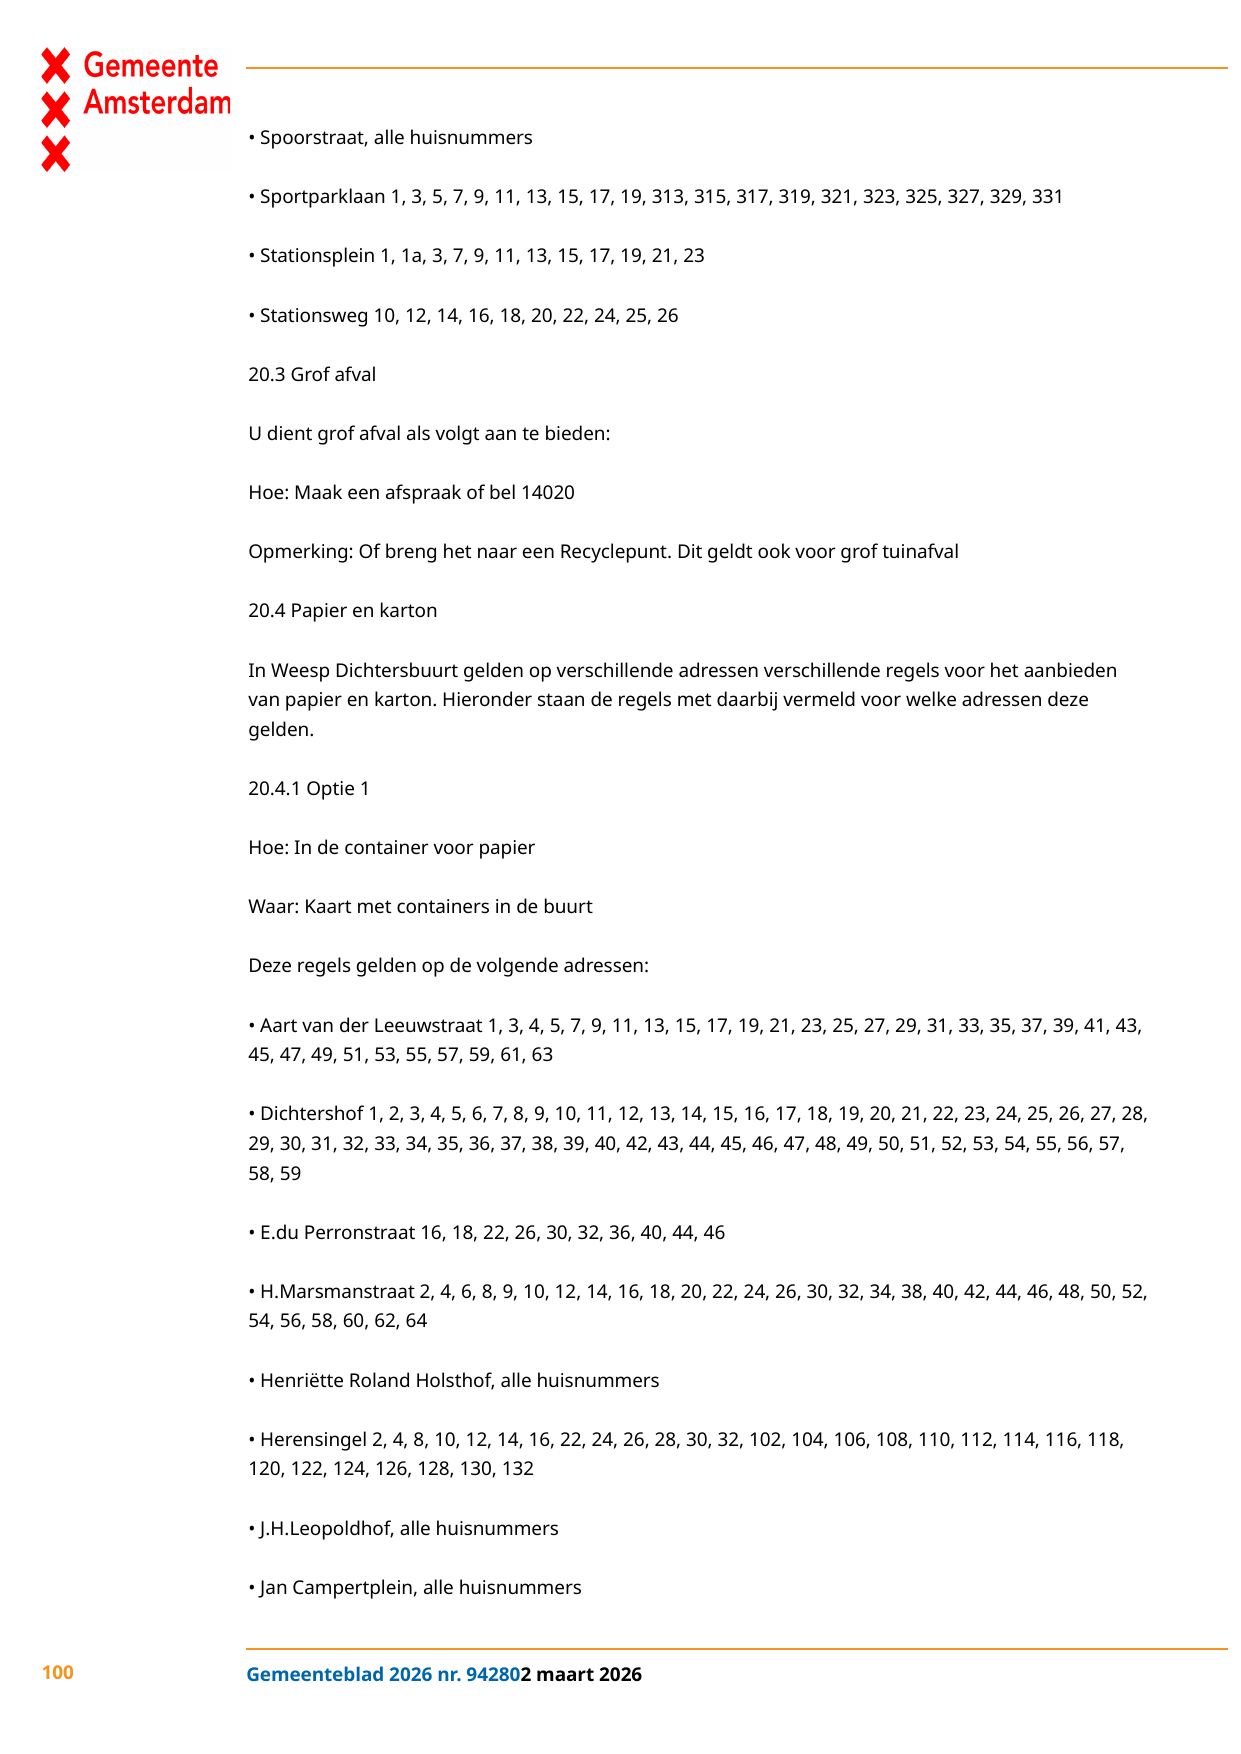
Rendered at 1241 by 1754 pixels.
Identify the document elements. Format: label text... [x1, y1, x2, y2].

text • Herensingel 2, 4, 8, 10, 12, 14, 16, 22, 24, 26, 28, 30, 32, 102, 104, 106, 108, 110, 112, 114, 116, 118, 120, 122, 124, 126, 128, 130, 132 [248, 1426, 1152, 1481]
text • E.du Perronstraat 16, 18, 22, 26, 30, 32, 36, 40, 44, 46 [248, 1219, 1152, 1245]
text • Stationsplein 1, 1a, 3, 7, 9, 11, 13, 15, 17, 19, 21, 23 [248, 243, 1152, 268]
text In Weesp Dichtersbuurt gelden op verschillende adressen verschillende regels voor het aanbieden van papier en karton. Hieronder staan de regels met daarbij vermeld voor welke adressen deze gelden. [248, 657, 1152, 742]
text • Jan Campertplein, alle huisnummers [248, 1574, 1152, 1600]
text 20.4.1 Optie 1 [248, 775, 1152, 801]
picture [41, 47, 231, 172]
text Waar: Kaart met containers in de buurt [248, 893, 1152, 919]
text • Spoorstraat, alle huisnummers [248, 124, 1152, 150]
text Hoe: Maak een afspraak of bel 14020 [248, 479, 1152, 505]
text • J.H.Leopoldhof, alle huisnummers [248, 1515, 1152, 1541]
text Opmerking: Of breng het naar een Recyclepunt. Dit geldt ook voor grof tuinafval [248, 538, 1152, 564]
text 20.3 Grof afval [248, 361, 1152, 387]
text • Stationsweg 10, 12, 14, 16, 18, 20, 22, 24, 25, 26 [248, 302, 1152, 328]
text • Sportparklaan 1, 3, 5, 7, 9, 11, 13, 15, 17, 19, 313, 315, 317, 319, 321, 323, 325, 327, 329, 331 [248, 183, 1152, 209]
text • H.Marsmanstraat 2, 4, 6, 8, 9, 10, 12, 14, 16, 18, 20, 22, 24, 26, 30, 32, 34, 38, 40, 42, 44, 46, 48, 50, 52, 54, 56, 58, 60, 62, 64 [248, 1278, 1152, 1333]
text U dient grof afval als volgt aan te bieden: [248, 420, 1152, 446]
text Deze regels gelden op de volgende adressen: [248, 953, 1152, 978]
text Hoe: In de container voor papier [248, 834, 1152, 860]
text • Dichtershof 1, 2, 3, 4, 5, 6, 7, 8, 9, 10, 11, 12, 13, 14, 15, 16, 17, 18, 19, 20, 21, 22, 23, 24, 25, 26, 27, 28, 29, 30, 31, 32, 33, 34, 35, 36, 37, 38, 39, 40, 42, 43, 44, 45, 46, 47, 48, 49, 50, 51, 52, 53, 54, 55, 56, 57, 58, 59 [248, 1101, 1152, 1186]
text • Henriëtte Roland Holsthof, alle huisnummers [248, 1367, 1152, 1393]
text 20.4 Papier en karton [248, 598, 1152, 623]
text • Aart van der Leeuwstraat 1, 3, 4, 5, 7, 9, 11, 13, 15, 17, 19, 21, 23, 25, 27, 29, 31, 33, 35, 37, 39, 41, 43, 45, 47, 49, 51, 53, 55, 57, 59, 61, 63 [248, 1012, 1152, 1067]
